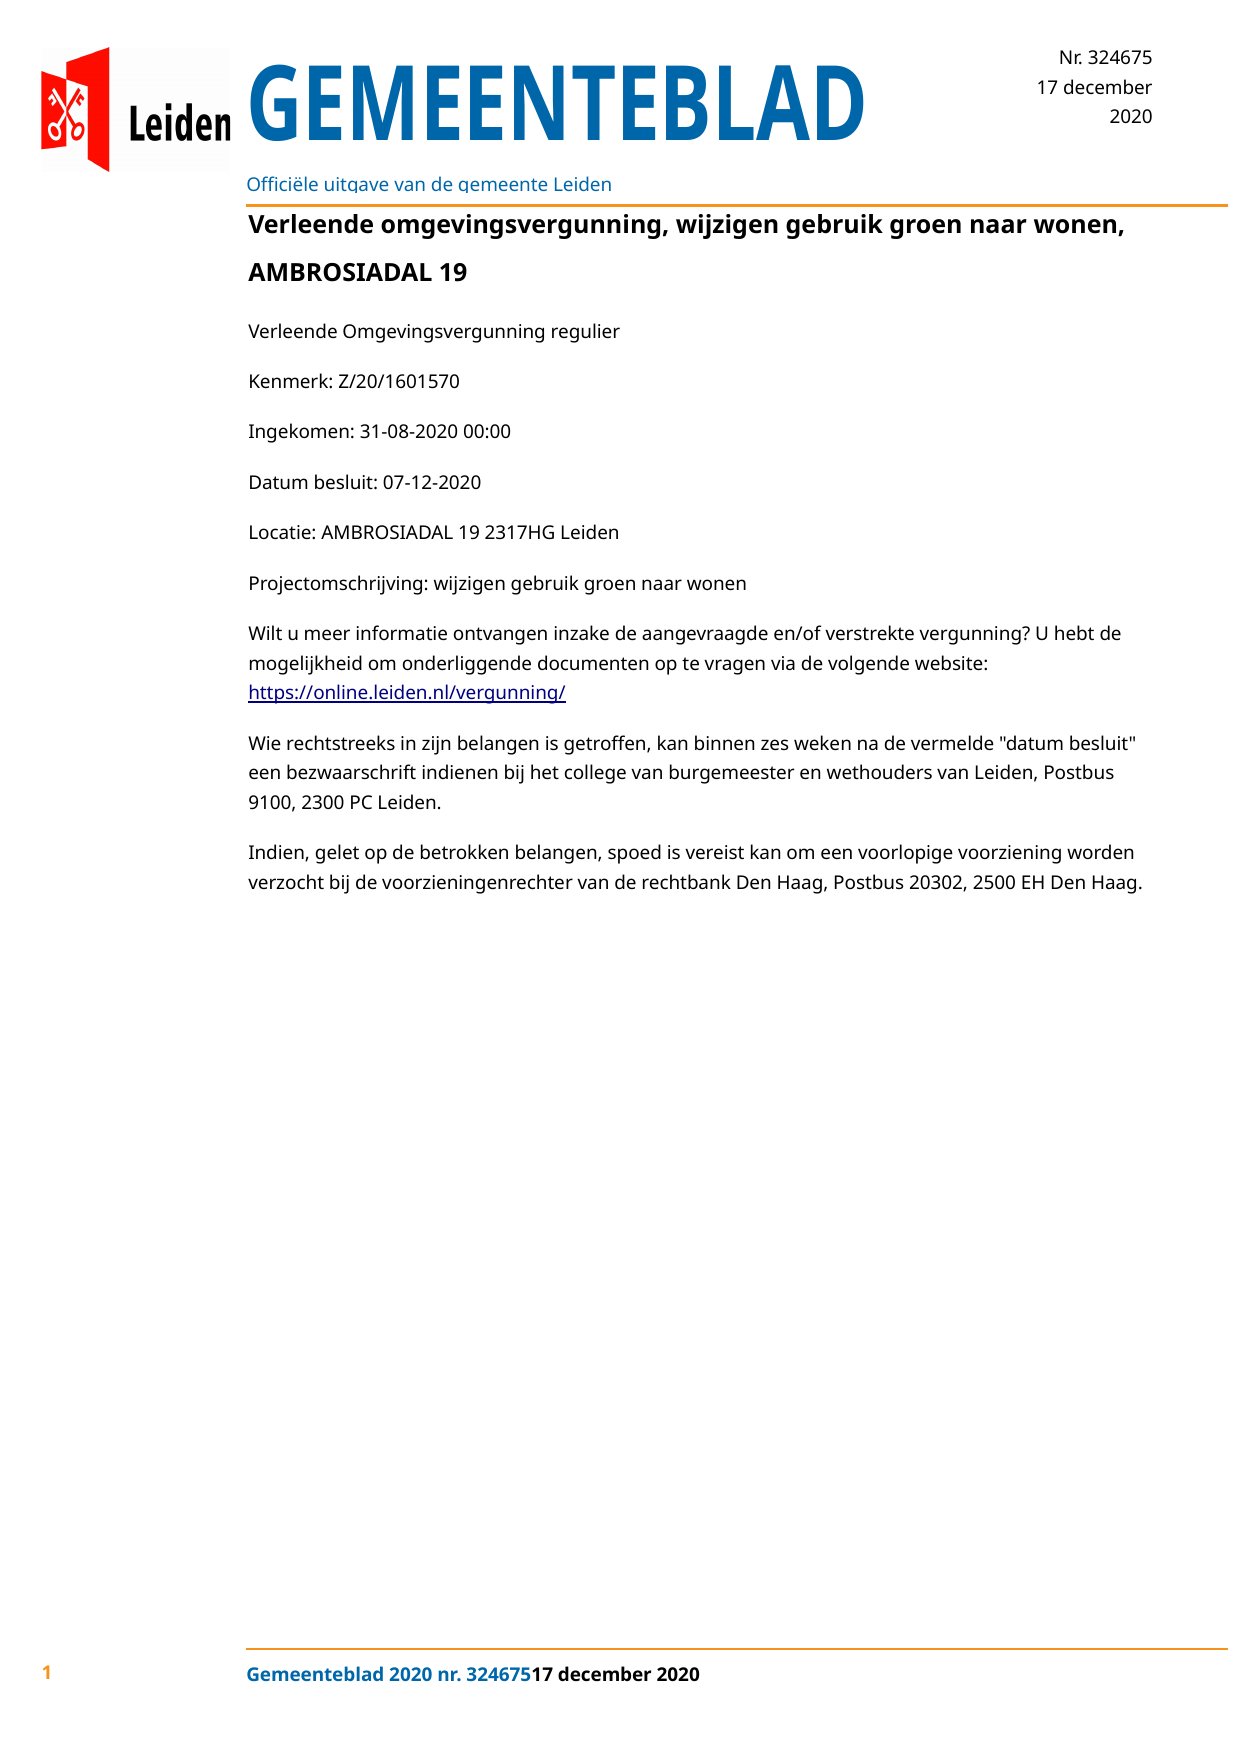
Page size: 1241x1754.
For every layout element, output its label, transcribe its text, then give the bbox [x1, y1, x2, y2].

text Verleende Omgevingsvergunning regulier [248, 318, 1152, 344]
text Ingekomen: 31-08-2020 00:00 [248, 419, 1152, 444]
text Kenmerk: Z/20/1601570 [248, 368, 1152, 394]
text Wilt u meer informatie ontvangen inzake de aangevraagde en/of verstrekte vergunning? U hebt de mogelijkheid om onderliggende documenten op te vragen via de volgende website: https://online.leiden.nl/vergunning/ [248, 620, 1152, 705]
text Verleende omgevingsvergunning, wijzigen gebruik groen naar wonen, AMBROSIADAL 19 [248, 207, 1152, 288]
text Wie rechtstreeks in zijn belangen is getroffen, kan binnen zes weken na de vermelde "datum besluit" een bezwaarschrift indienen bij het college van burgemeester en wethouders van Leiden, Postbus 9100, 2300 PC Leiden. [248, 730, 1152, 815]
text Indien, gelet op de betrokken belangen, spoed is vereist kan om een voorlopige voorziening worden verzocht bij de voorzieningenrechter van de rechtbank Den Haag, Postbus 20302, 2500 EH Den Haag. [248, 839, 1152, 895]
text Locatie: AMBROSIADAL 19 2317HG Leiden [248, 519, 1152, 545]
text Projectomschrijving: wijzigen gebruik groen naar wonen [248, 570, 1152, 596]
picture [41, 47, 231, 172]
text Datum besluit: 07-12-2020 [248, 469, 1152, 495]
